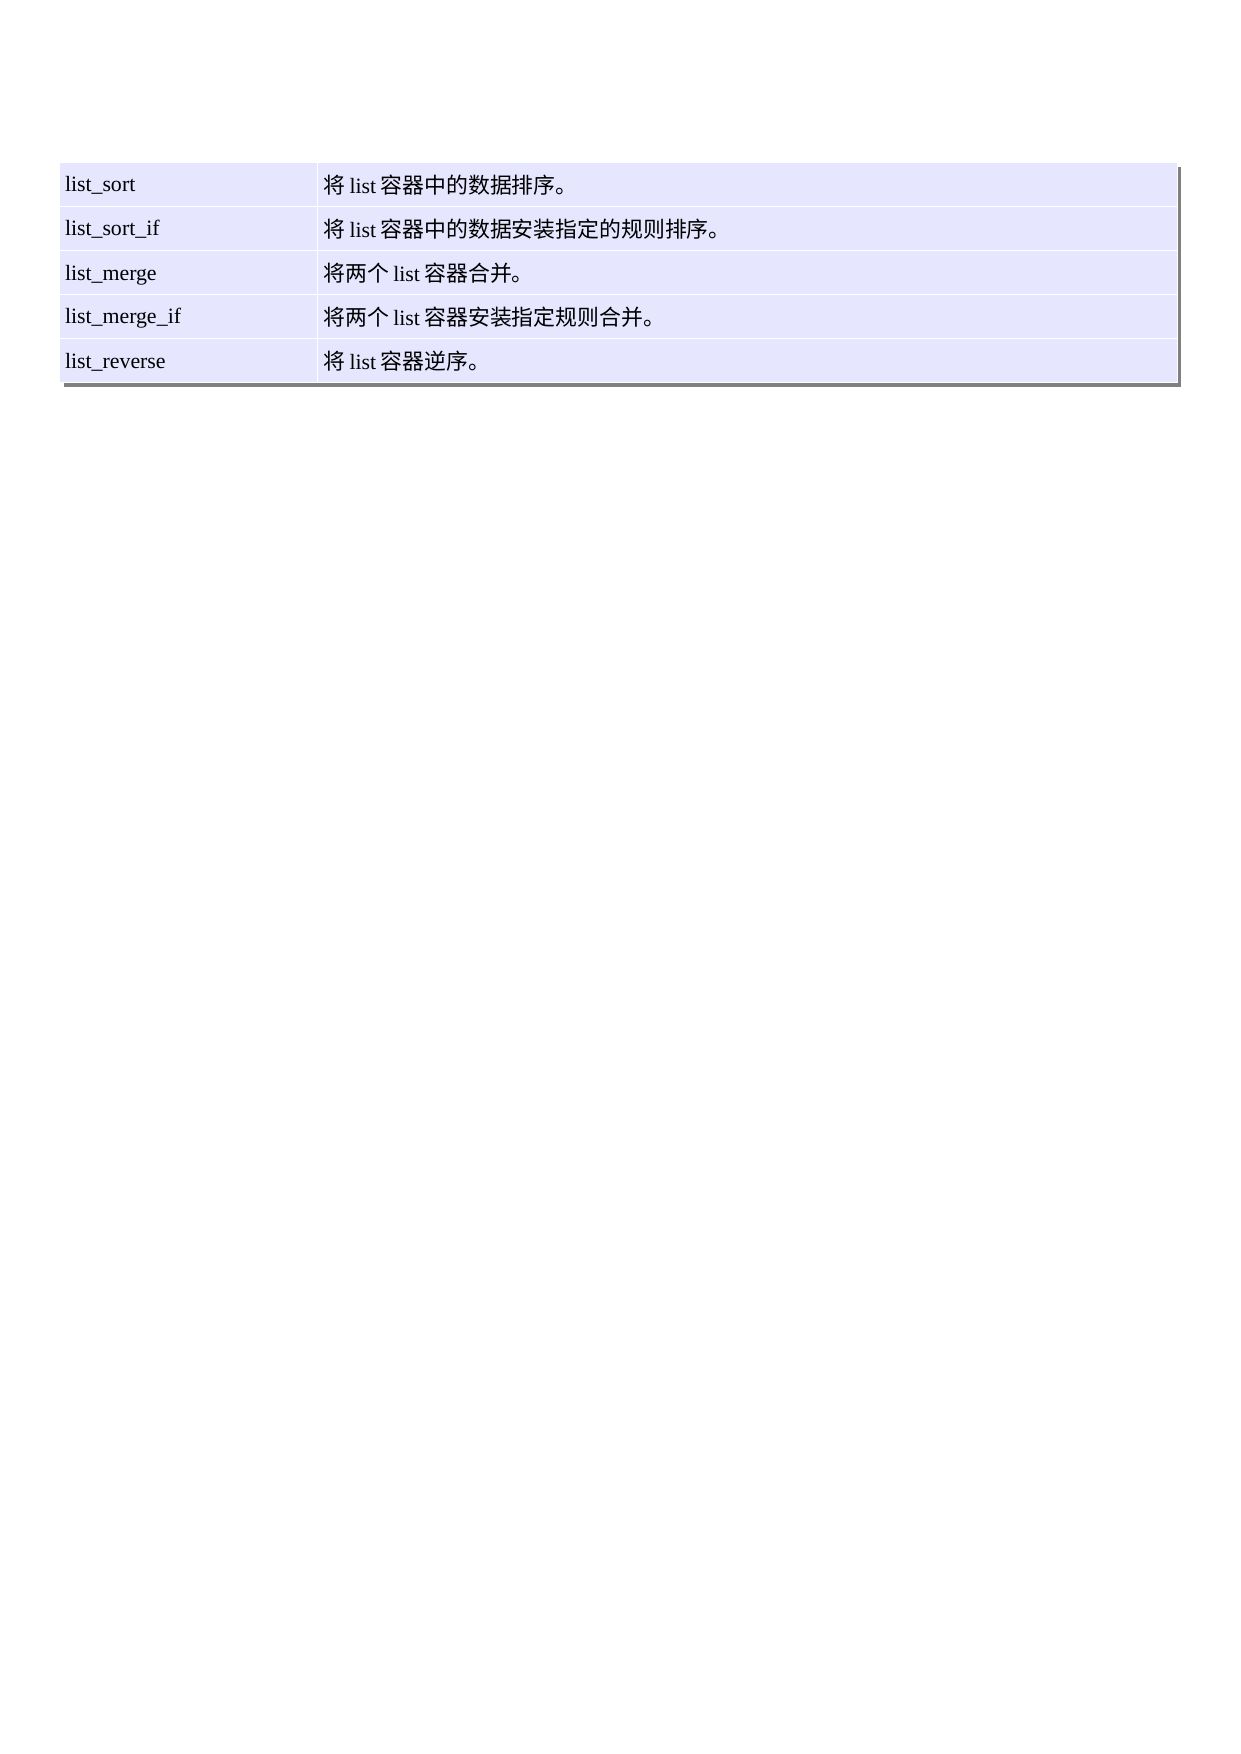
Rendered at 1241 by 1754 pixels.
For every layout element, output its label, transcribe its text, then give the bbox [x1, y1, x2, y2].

table_cell list_reverse [60, 339, 317, 382]
table_cell list_merge [60, 251, 317, 294]
table_cell 将list容器中的数据排序。 [318, 163, 1177, 206]
table_cell 将两个list容器安装指定规则合并。 [318, 295, 1177, 338]
table_cell list_sort [60, 163, 317, 206]
table_cell list_sort_if [60, 207, 317, 250]
table_cell 将list容器逆序。 [318, 339, 1177, 382]
table_cell list_merge_if [60, 295, 317, 338]
table_cell 将两个list容器合并。 [318, 251, 1177, 294]
table_cell 将list容器中的数据安装指定的规则排序。 [318, 207, 1177, 250]
